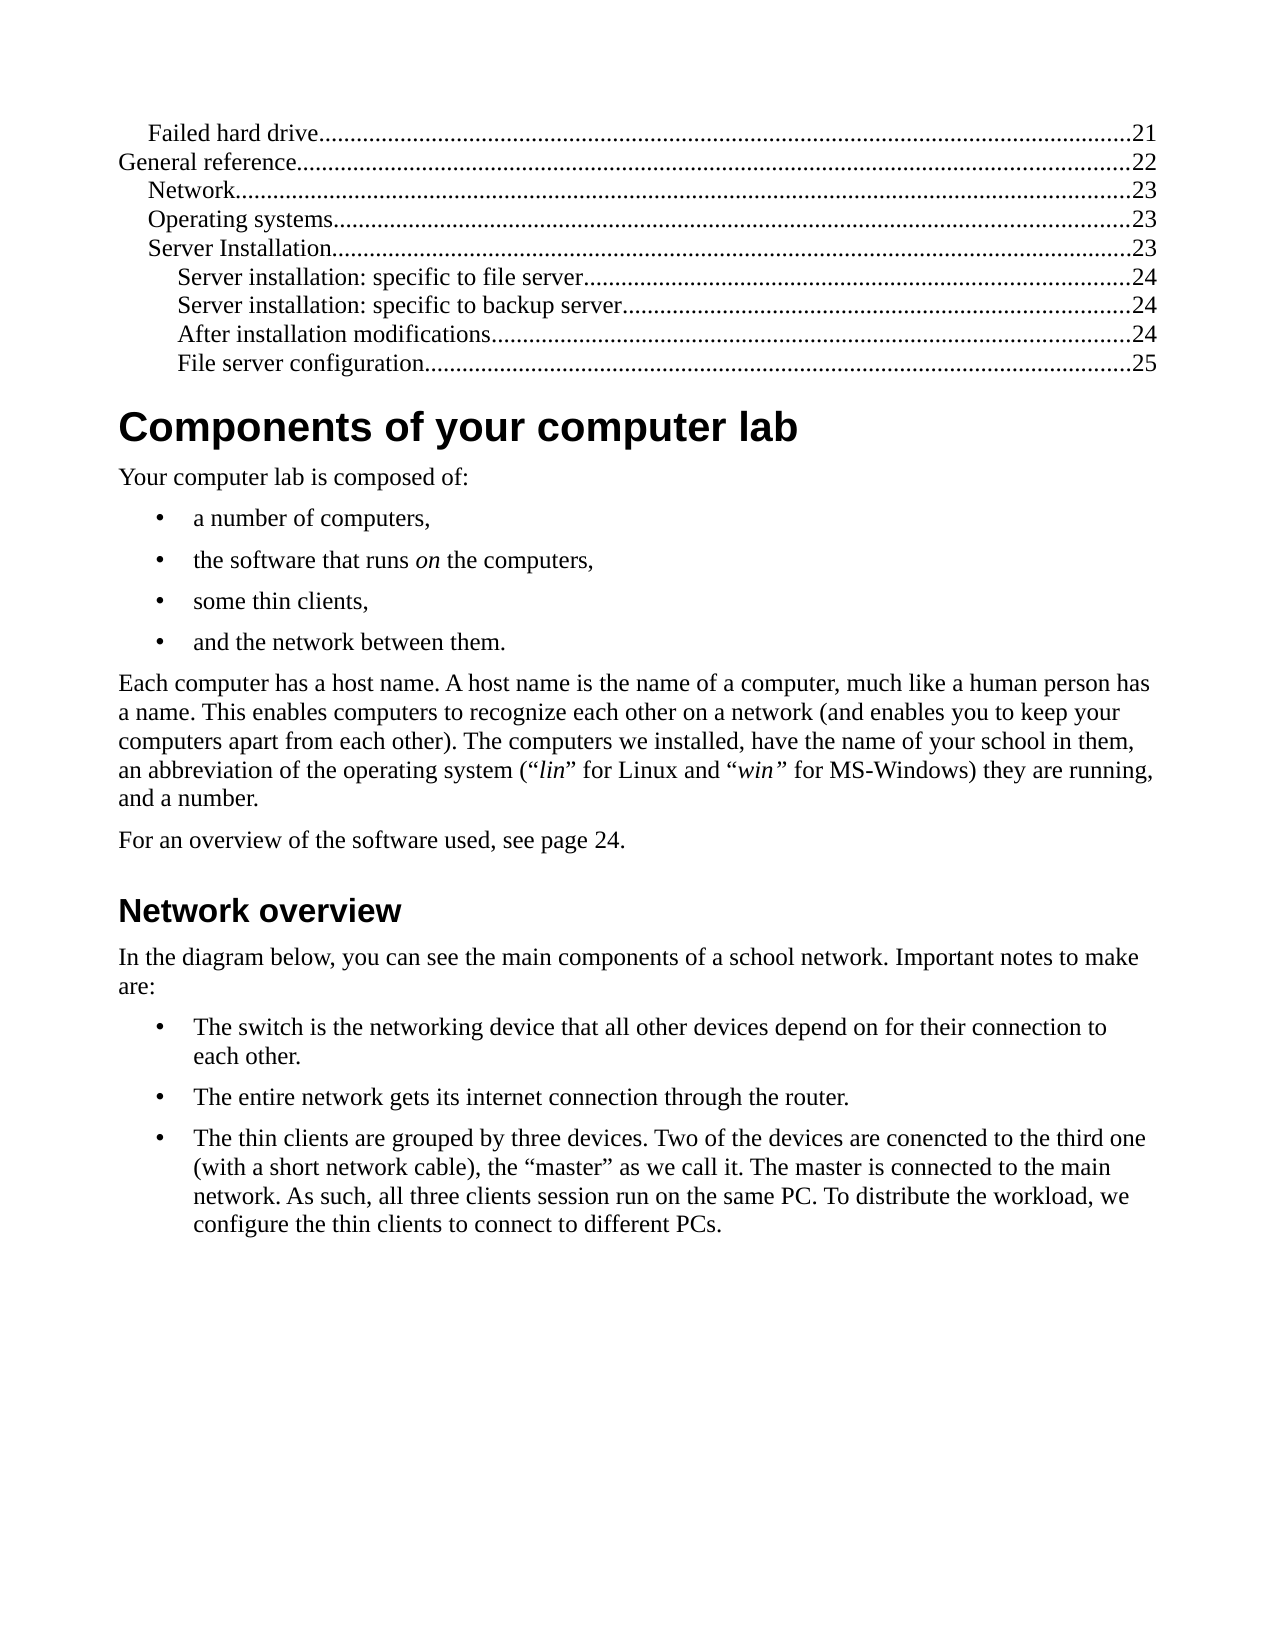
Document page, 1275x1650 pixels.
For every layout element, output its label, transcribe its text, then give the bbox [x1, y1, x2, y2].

list the software that runs on the computers, [156, 545, 1157, 573]
text For an overview of the software used, see page 24. [118, 825, 1157, 853]
list a number of computers, [156, 503, 1157, 532]
text File server configuration 25 [177, 348, 1157, 377]
list The switch is the networking device that all other devices depend on for their connection to each other. [156, 1012, 1157, 1069]
list The thin clients are grouped by three devices. Two of the devices are conencted to the third one (with a short network cable), the “master” as we call it. The master is connected to the main network. As such, all three clients session run on the same PC. To distribute the workload, we configure the thin clients to connect to different PCs. [156, 1123, 1157, 1238]
text In the diagram below, you can see the main components of a school network. Important notes to make are: [118, 942, 1157, 999]
subtitle Network overview [118, 891, 1157, 929]
text Operating systems 23 [148, 204, 1157, 233]
text Server Installation 23 [148, 233, 1157, 262]
list and the network between them. [156, 627, 1157, 656]
list The entire network gets its internet connection through the router. [156, 1082, 1157, 1111]
text Server installation: specific to backup server 24 [177, 291, 1157, 319]
text Network 23 [148, 176, 1157, 204]
text Failed hard drive 21 [148, 118, 1157, 147]
text Your computer lab is composed of: [118, 462, 1157, 491]
text Each computer has a host name. A host name is the name of a computer, much like a human person has a name. This enables computers to recognize each other on a network (and enables you to keep your computers apart from each other). The computers we installed, have the name of your school in them, an abbreviation of the operating system (“lin” for Linux and “win” for MS-Windows) they are running, and a number. [118, 668, 1157, 812]
list some thin clients, [156, 586, 1157, 615]
subtitle Components of your computer lab [118, 402, 1157, 450]
text After installation modifications 24 [177, 319, 1157, 348]
text Server installation: specific to file server 24 [177, 262, 1157, 291]
text General reference 22 [118, 147, 1157, 176]
